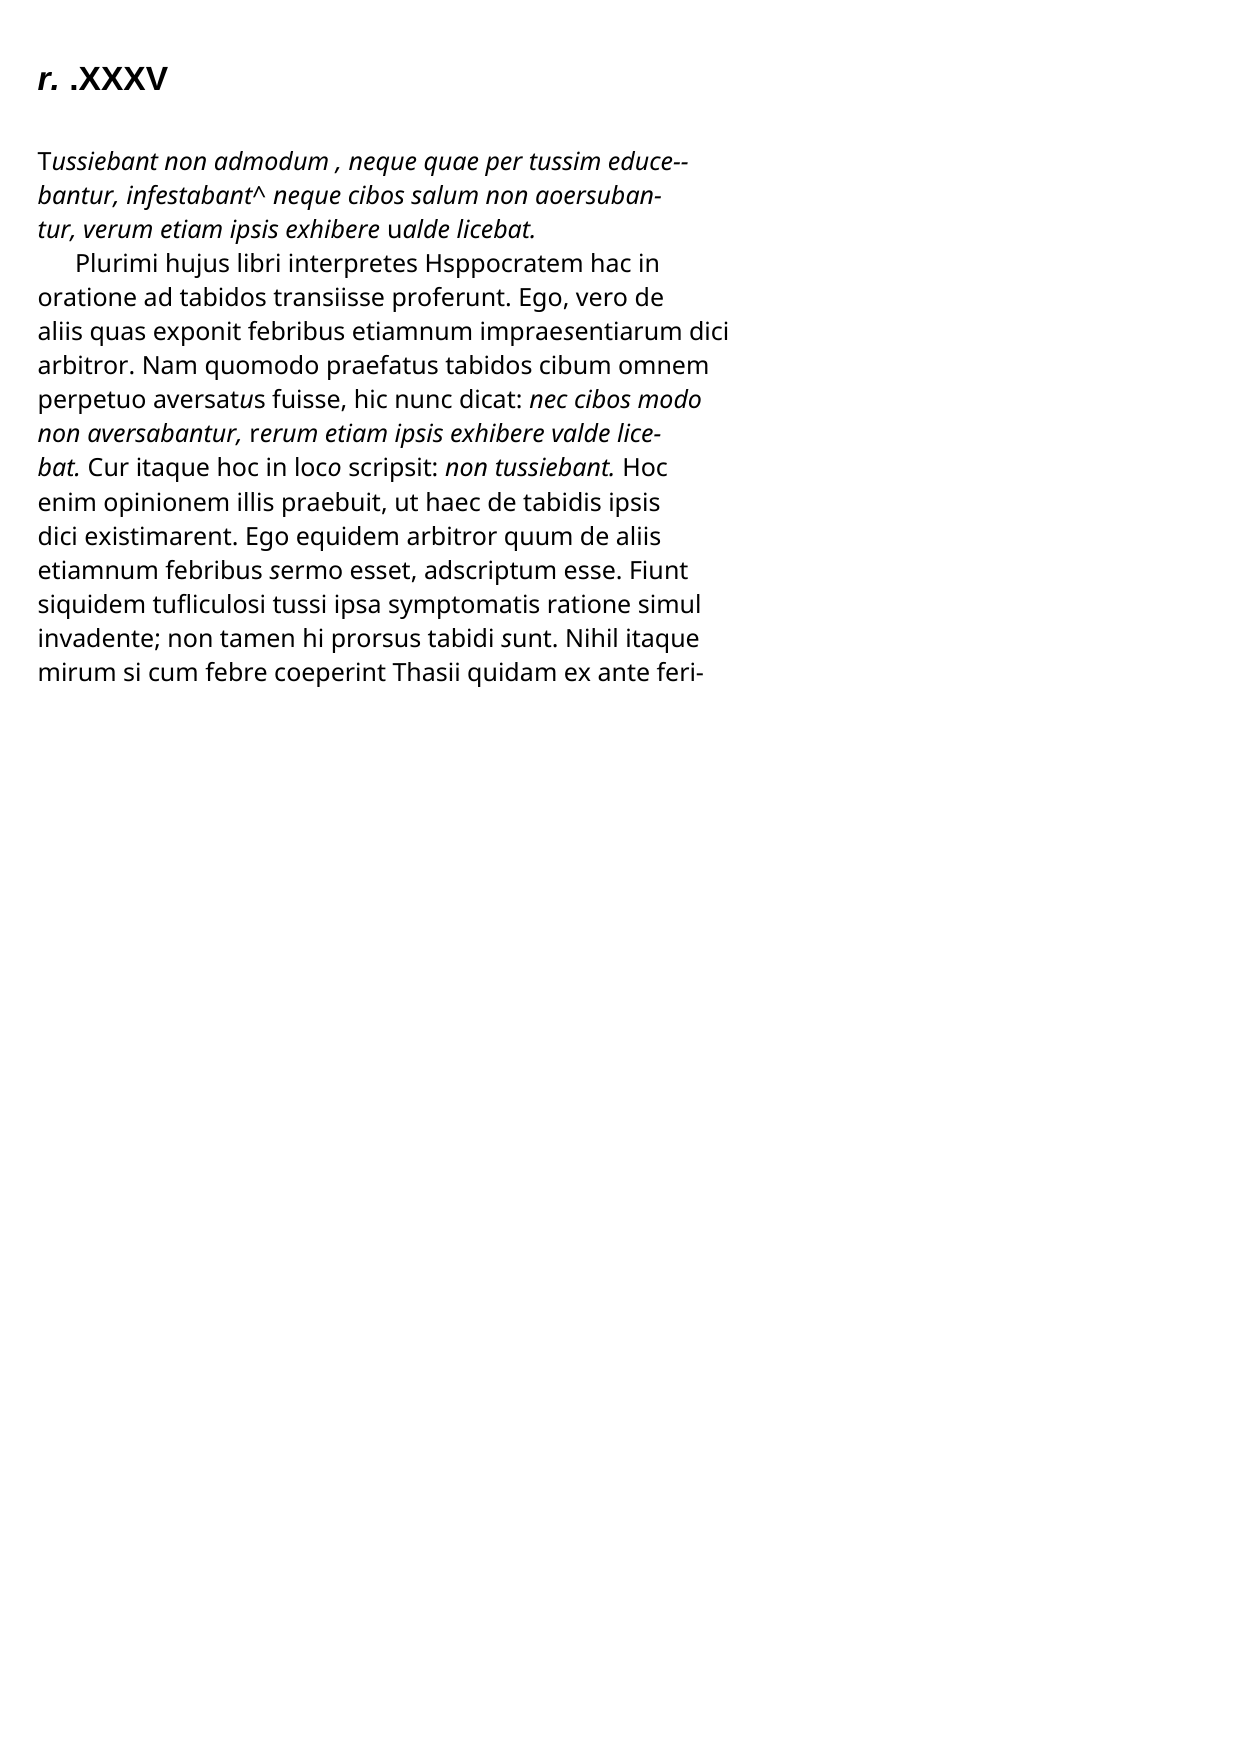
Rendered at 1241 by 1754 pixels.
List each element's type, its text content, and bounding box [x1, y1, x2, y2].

subtitle r. .XXXV [37, 58, 1203, 97]
text Plurimi hujus libri interpretes Hsppocratem hac in oratione ad tabidos transiisse proferunt. Ego, vero de aliis quas exponit febribus etiamnum impraesentiarum dici arbitror. Nam quomodo praefatus tabidos cibum omnem perpetuo aversatus fuisse, hic nunc dicat: nec cibos modo non aversabantur, rerum etiam ipsis exhibere valde lice- bat. Cur itaque hoc in loco scripsit: non tussiebant. Hoc enim opinionem illis praebuit, ut haec de tabidis ipsis dici existimarent. Ego equidem arbitror quum de aliis etiamnum febribus sermo esset, adscriptum esse. Fiunt siquidem tufliculosi tussi ipsa symptomatis ratione simul invadente; non tamen hi prorsus tabidi sunt. Nihil itaque mirum si cum febre coeperint Thasii quidam ex ante feri- [37, 246, 1203, 688]
text Tussiebant non admodum , neque quae per tussim educe-- bantur, infestabant^ neque cibos salum non aoersuban- tur, verum etiam ipsis exhibere ualde licebat. [37, 109, 1203, 246]
